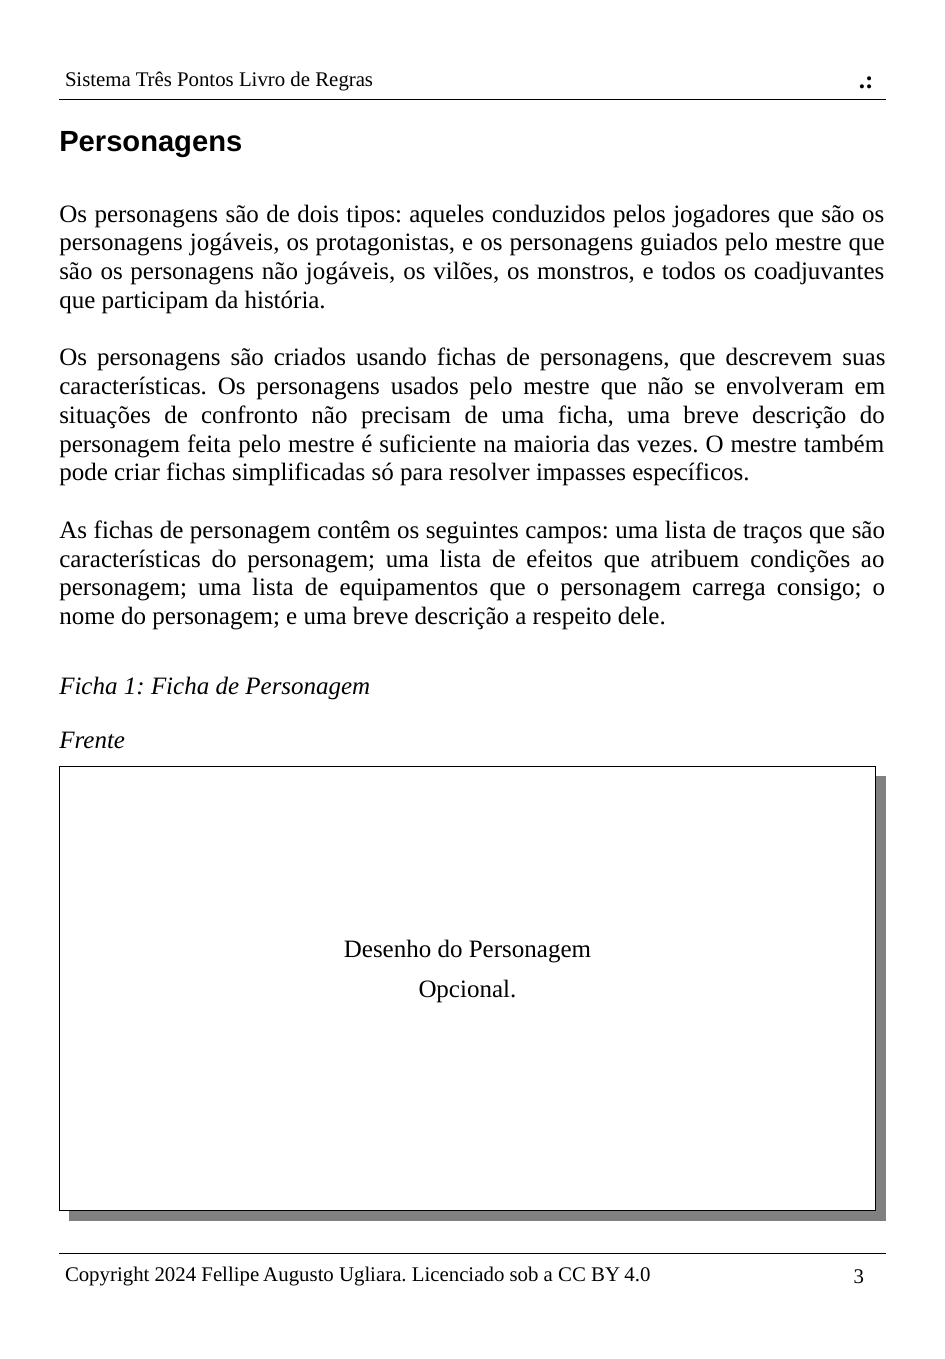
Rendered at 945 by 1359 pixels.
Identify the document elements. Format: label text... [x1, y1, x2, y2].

table_cell [60, 1009, 875, 1049]
table_header [60, 767, 875, 807]
text Os personagens são criados usando fichas de personagens, que descrevem suas características. Os personagens usados pelo mestre que não se envolveram em situações de confronto não precisam de uma ficha, uma breve descrição do personagem feita pelo mestre é suficiente na maioria das vezes. O mestre também pode criar fichas simplificadas só para resolver impasses específicos. [59, 342, 886, 486]
table_cell [60, 1129, 875, 1169]
text Ficha 1: Ficha de Personagem [59, 671, 886, 700]
text Frente [59, 725, 886, 754]
table_cell [60, 888, 875, 928]
text As fichas de personagem contêm os seguintes campos: uma lista de traços que são características do personagem; uma lista de efeitos que atribuem condições ao personagem; uma lista de equipamentos que o personagem carrega consigo; o nome do personagem; e uma breve descrição a respeito dele. [59, 515, 886, 630]
table_cell Desenho do Personagem [60, 928, 875, 968]
table_cell [60, 1089, 875, 1129]
subtitle Personagens [59, 124, 886, 157]
text Os personagens são de dois tipos: aqueles conduzidos pelos jogadores que são os personagens jogáveis, os protagonistas, e os personagens guiados pelo mestre que são os personagens não jogáveis, os vilões, os monstros, e todos os coadjuvantes que participam da história. [59, 199, 886, 314]
table_cell Opcional. [60, 968, 875, 1008]
table_cell [60, 808, 875, 848]
table_cell [60, 1169, 875, 1209]
table_cell [60, 1049, 875, 1089]
table_cell [60, 848, 875, 888]
